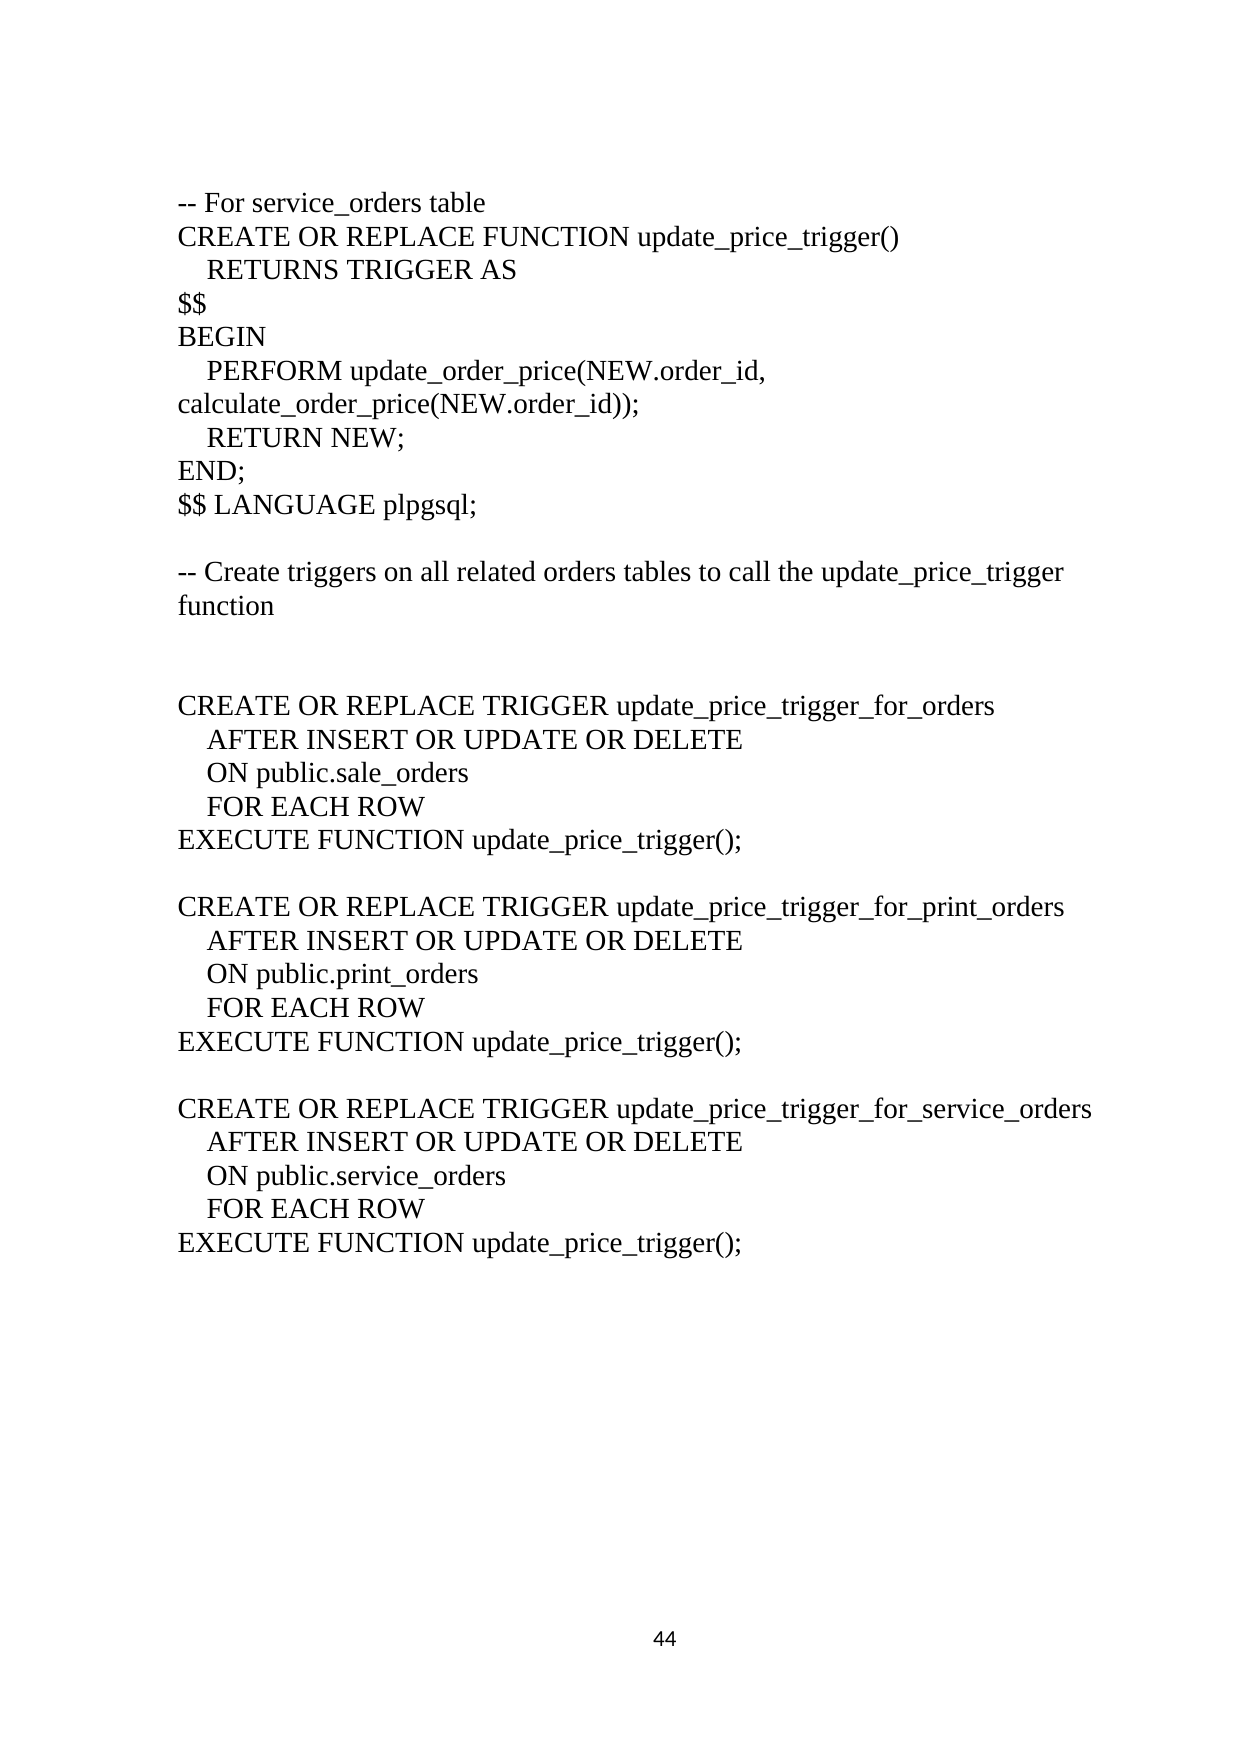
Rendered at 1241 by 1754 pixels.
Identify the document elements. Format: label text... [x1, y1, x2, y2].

text AFTER INSERT OR UPDATE OR DELETE [177, 923, 1152, 957]
text RETURNS TRIGGER AS [177, 252, 1152, 286]
text PERFORM update_order_price(NEW.order_id, calculate_order_price(NEW.order_id)); [177, 353, 1152, 420]
text -- Create triggers on all related orders tables to call the update_price_trigger function [177, 554, 1152, 621]
text -- For service_orders table [177, 185, 1152, 219]
text FOR EACH ROW [177, 789, 1152, 822]
text $$ [177, 286, 1152, 319]
text FOR EACH ROW [177, 1191, 1152, 1225]
text EXECUTE FUNCTION update_price_trigger(); [177, 1024, 1152, 1057]
text BEGIN [177, 319, 1152, 353]
text RETURN NEW; [177, 420, 1152, 453]
text FOR EACH ROW [177, 990, 1152, 1024]
text $$ LANGUAGE plpgsql; [177, 487, 1152, 521]
text CREATE OR REPLACE TRIGGER update_price_trigger_for_service_orders [177, 1091, 1152, 1124]
text ON public.sale_orders [177, 755, 1152, 789]
text EXECUTE FUNCTION update_price_trigger(); [177, 1225, 1152, 1258]
text END; [177, 453, 1152, 487]
text ON public.print_orders [177, 957, 1152, 990]
text AFTER INSERT OR UPDATE OR DELETE [177, 1124, 1152, 1158]
text CREATE OR REPLACE FUNCTION update_price_trigger() [177, 219, 1152, 252]
text CREATE OR REPLACE TRIGGER update_price_trigger_for_orders [177, 688, 1152, 722]
text CREATE OR REPLACE TRIGGER update_price_trigger_for_print_orders [177, 889, 1152, 923]
text ON public.service_orders [177, 1158, 1152, 1191]
text AFTER INSERT OR UPDATE OR DELETE [177, 722, 1152, 755]
text EXECUTE FUNCTION update_price_trigger(); [177, 822, 1152, 856]
